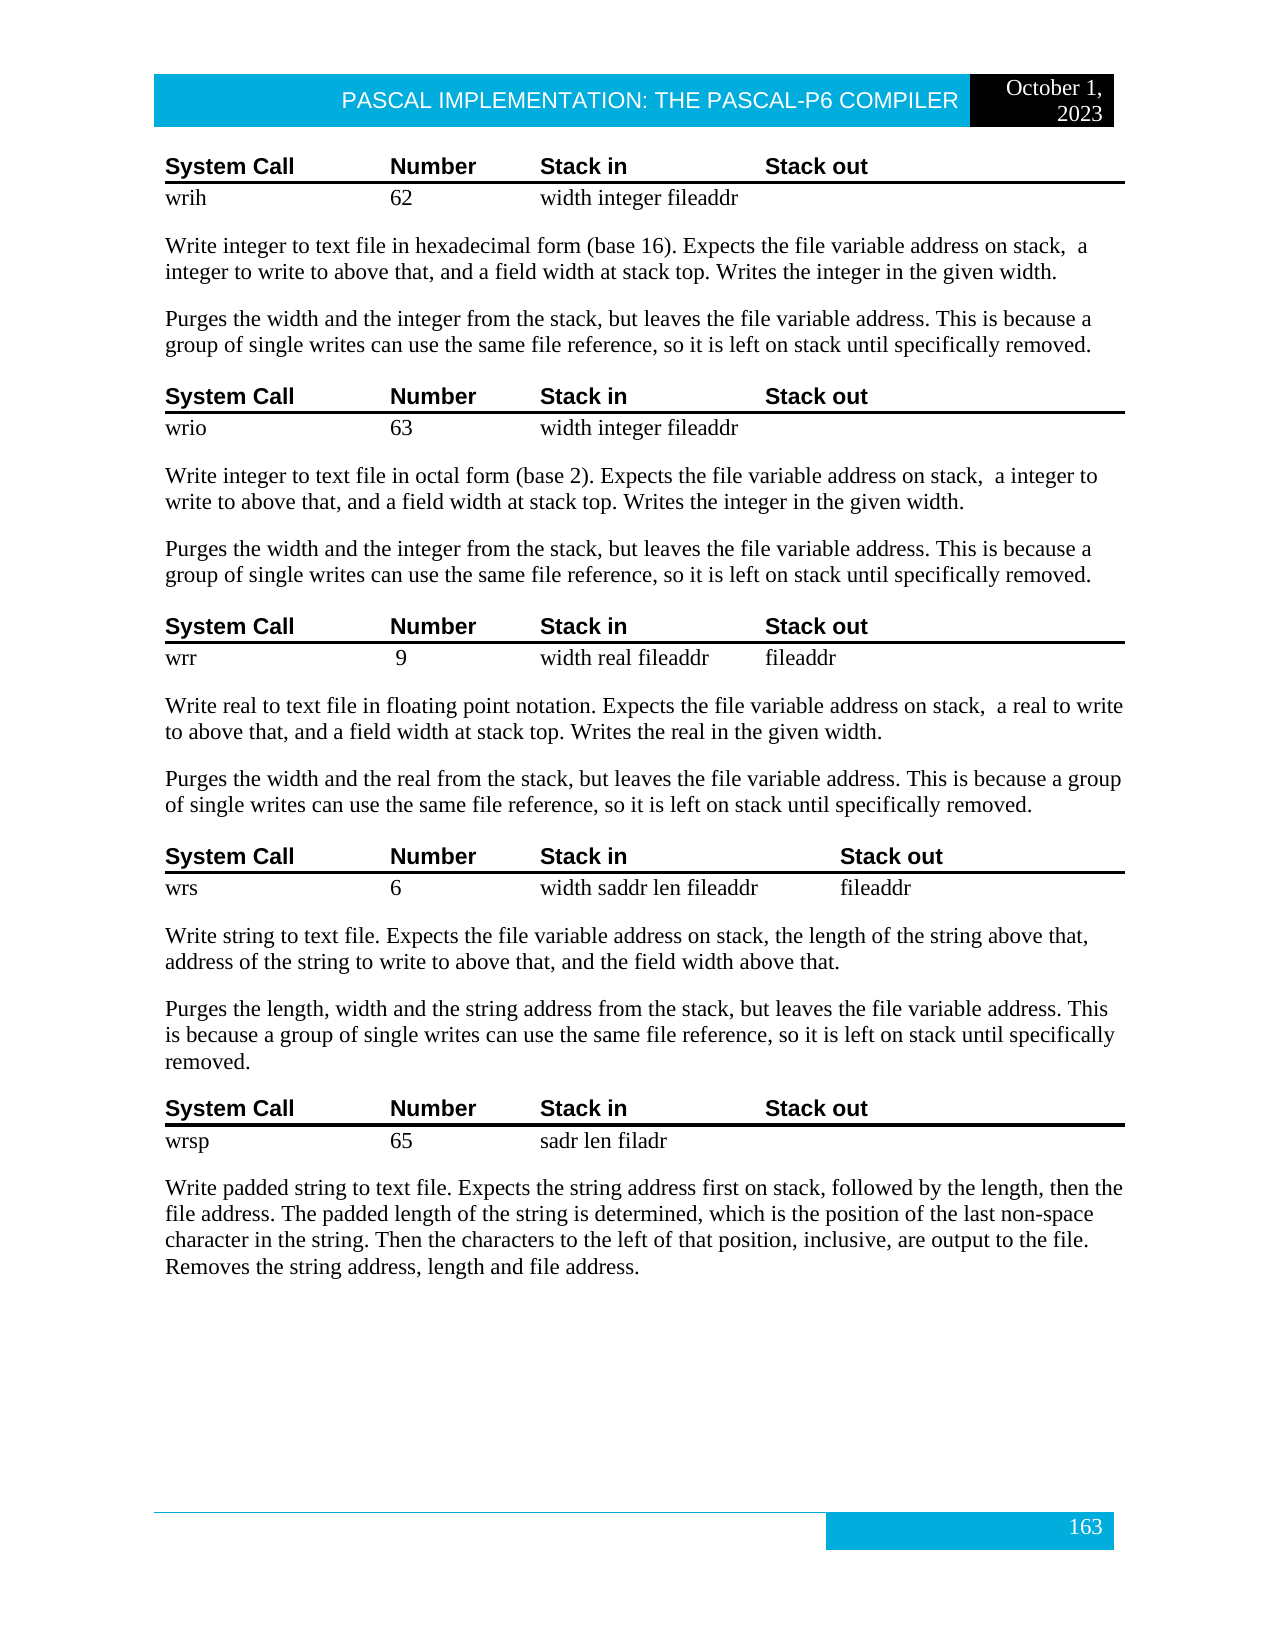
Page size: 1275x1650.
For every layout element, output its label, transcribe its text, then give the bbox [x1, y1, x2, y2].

text Write padded string to text file. Expects the string address first on stack, followed by the length, then the file address. The padded length of the string is determined, which is the position of the last non-space character in the string. Then the characters to the left of that position, inclusive, are output to the file. Removes the string address, length and file address. [165, 1174, 1125, 1279]
text wrsp 65 sadr len filadr [165, 1127, 1125, 1153]
text wrio 63 width integer fileaddr [165, 414, 1125, 441]
text Purges the width and the integer from the stack, but leaves the file variable address. This is because a group of single writes can use the same file reference, so it is left on stack until specifically removed. [165, 305, 1125, 358]
text wrih 62 width integer fileaddr [165, 184, 1125, 211]
text Purges the length, width and the string address from the stack, but leaves the file variable address. This is because a group of single writes can use the same file reference, so it is left on stack until specifically removed. [165, 995, 1125, 1074]
text Write integer to text file in octal form (base 2). Expects the file variable address on stack, a integer to write to above that, and a field width at stack top. Writes the integer in the given width. [165, 462, 1125, 514]
text Write string to text file. Expects the file variable address on stack, the length of the string above that, address of the string to write to above that, and the field width above that. [165, 922, 1125, 974]
text Write integer to text file in hexadecimal form (base 16). Expects the file variable address on stack, a integer to write to above that, and a field width at stack top. Writes the integer in the given width. [165, 232, 1125, 284]
text wrs 6 width saddr len fileaddr fileaddr [165, 874, 1125, 901]
text System Call Number Stack in Stack out [165, 613, 1125, 641]
text System Call Number Stack in Stack out [165, 153, 1125, 181]
text System Call Number Stack in Stack out [165, 1095, 1125, 1123]
text System Call Number Stack in Stack out [165, 383, 1125, 411]
text System Call Number Stack in Stack out [165, 843, 1125, 871]
text wrr 9 width real fileaddr fileaddr [165, 644, 1125, 671]
text Purges the width and the real from the stack, but leaves the file variable address. This is because a group of single writes can use the same file reference, so it is left on stack until specifically removed. [165, 765, 1125, 818]
text Write real to text file in floating point notation. Expects the file variable address on stack, a real to write to above that, and a field width at stack top. Writes the real in the given width. [165, 692, 1125, 744]
text Purges the width and the integer from the stack, but leaves the file variable address. This is because a group of single writes can use the same file reference, so it is left on stack until specifically removed. [165, 535, 1125, 588]
